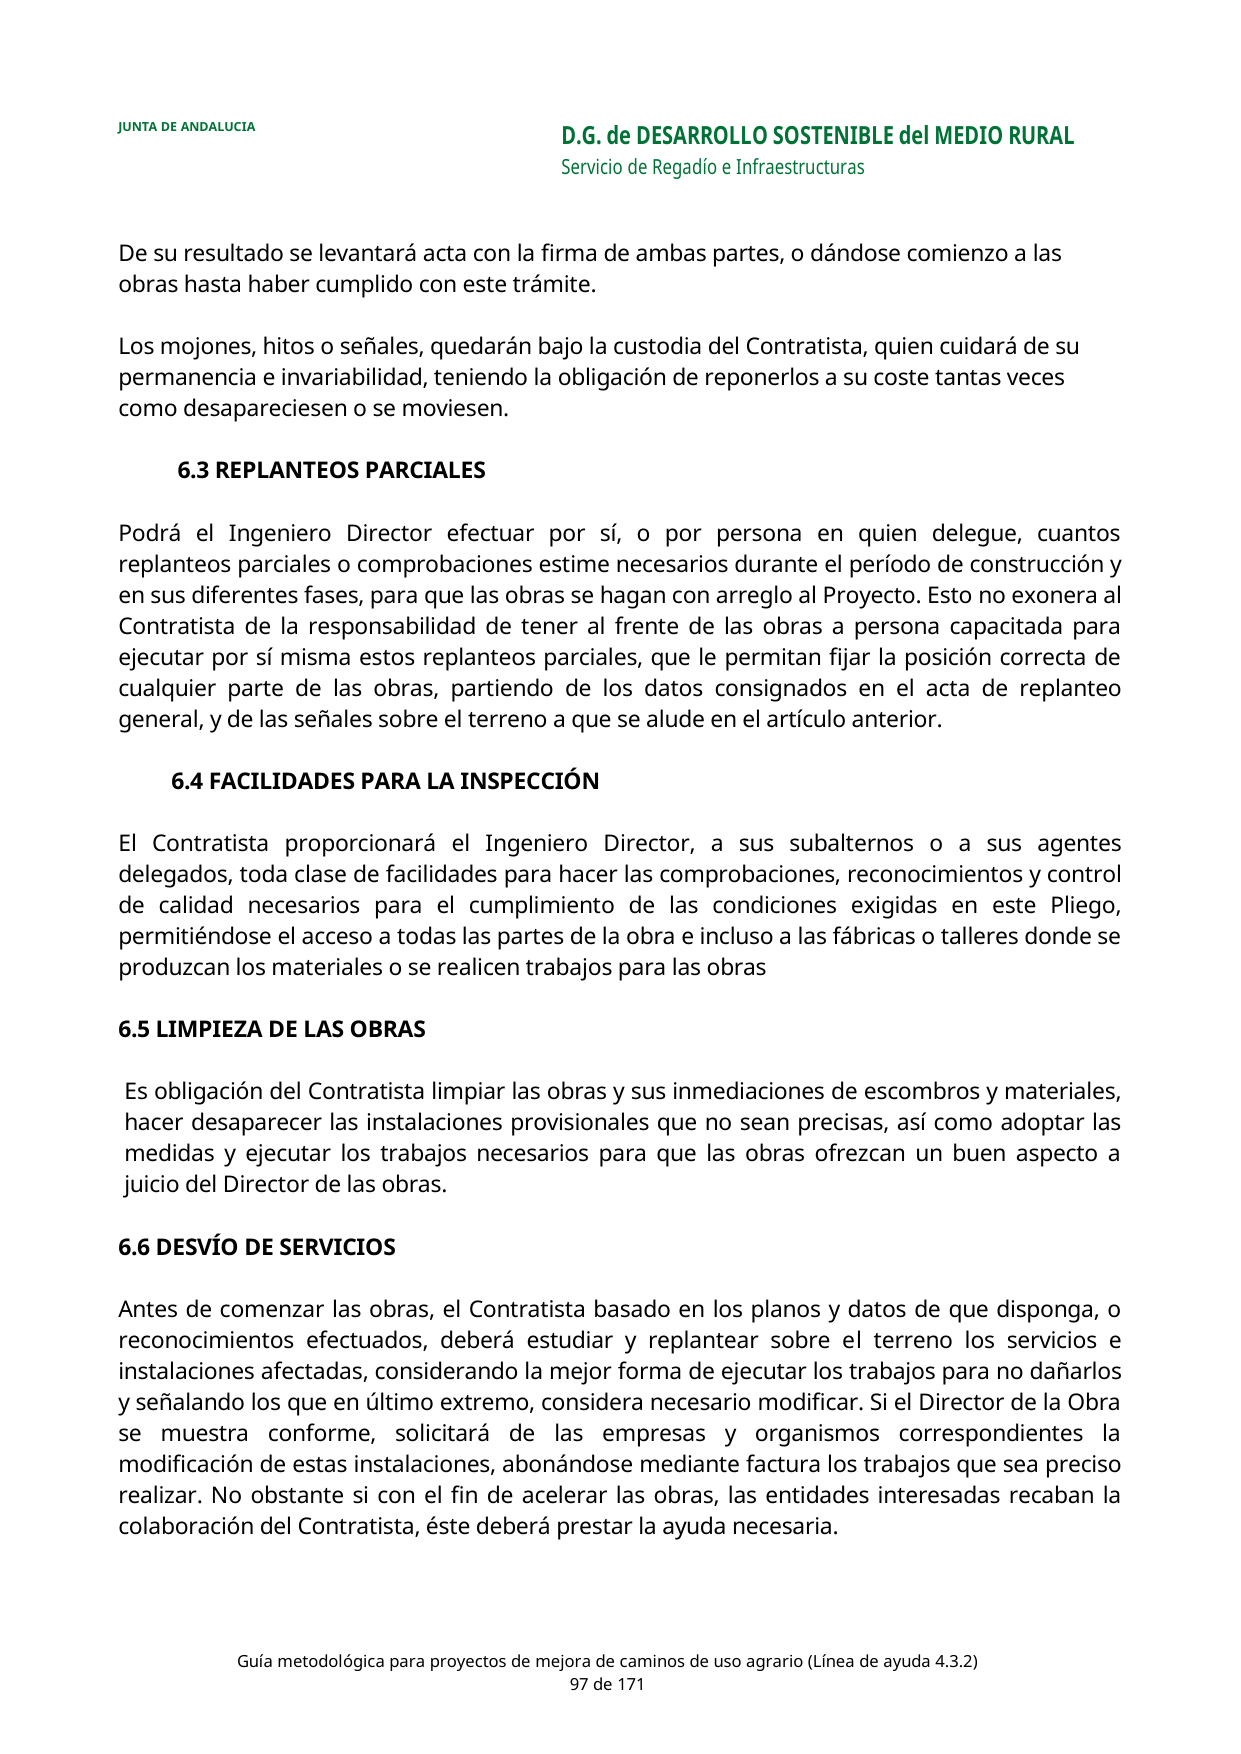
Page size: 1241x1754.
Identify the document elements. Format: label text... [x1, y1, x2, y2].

text Los mojones, hitos o señales, quedarán bajo la custodia del Contratista, quien cuidará de su permanencia e invariabilidad, teniendo la obligación de reponerlos a su coste tantas veces como desapareciesen o se moviesen. [118, 330, 1122, 423]
list 6.4 FACILIDADES PARA LA INSPECCIÓN [171, 765, 1122, 796]
list 6.6 DESVÍO DE SERVICIOS [118, 1231, 1122, 1262]
text Podrá el Ingeniero Director efectuar por sí, o por persona en quien delegue, cuantos replanteos parciales o comprobaciones estime necesarios durante el período de construcción y en sus diferentes fases, para que las obras se hagan con arreglo al Proyecto. Esto no exonera al Contratista de la responsabilidad de tener al frente de las obras a persona capacitada para ejecutar por sí misma estos replanteos parciales, que le permitan fijar la posición correcta de cualquier parte de las obras, partiendo de los datos consignados en el acta de replanteo general, y de las señales sobre el terreno a que se alude en el artículo anterior. [118, 517, 1122, 734]
list 6.3 REPLANTEOS PARCIALES [177, 454, 1122, 486]
text Antes de comenzar las obras, el Contratista basado en los planos y datos de que disponga, o reconocimientos efectuados, deberá estudiar y replantear sobre el terreno los servicios e instalaciones afectadas, considerando la mejor forma de ejecutar los trabajos para no dañarlos y señalando los que en último extremo, considera necesario modificar. Si el Director de la Obra se muestra conforme, solicitará de las empresas y organismos correspondientes la modificación de estas instalaciones, abonándose mediante factura los trabajos que sea preciso realizar. No obstante si con el fin de acelerar las obras, las entidades interesadas recaban la colaboración del Contratista, éste deberá prestar la ayuda necesaria. [118, 1293, 1122, 1541]
text De su resultado se levantará acta con la firma de ambas partes, o dándose comienzo a las obras hasta haber cumplido con este trámite. [118, 237, 1122, 299]
text El Contratista proporcionará el Ingeniero Director, a sus subalternos o a sus agentes delegados, toda clase de facilidades para hacer las comprobaciones, reconocimientos y control de calidad necesarios para el cumplimiento de las condiciones exigidas en este Pliego, permitiéndose el acceso a todas las partes de la obra e incluso a las fábricas o talleres donde se produzcan los materiales o se realicen trabajos para las obras [118, 827, 1122, 982]
list 6.5 LIMPIEZA DE LAS OBRAS [118, 1013, 1122, 1044]
text Es obligación del Contratista limpiar las obras y sus inmediaciones de escombros y materiales, hacer desaparecer las instalaciones provisionales que no sean precisas, así como adoptar las medidas y ejecutar los trabajos necesarios para que las obras ofrezcan un buen aspecto a juicio del Director de las obras. [124, 1075, 1122, 1199]
